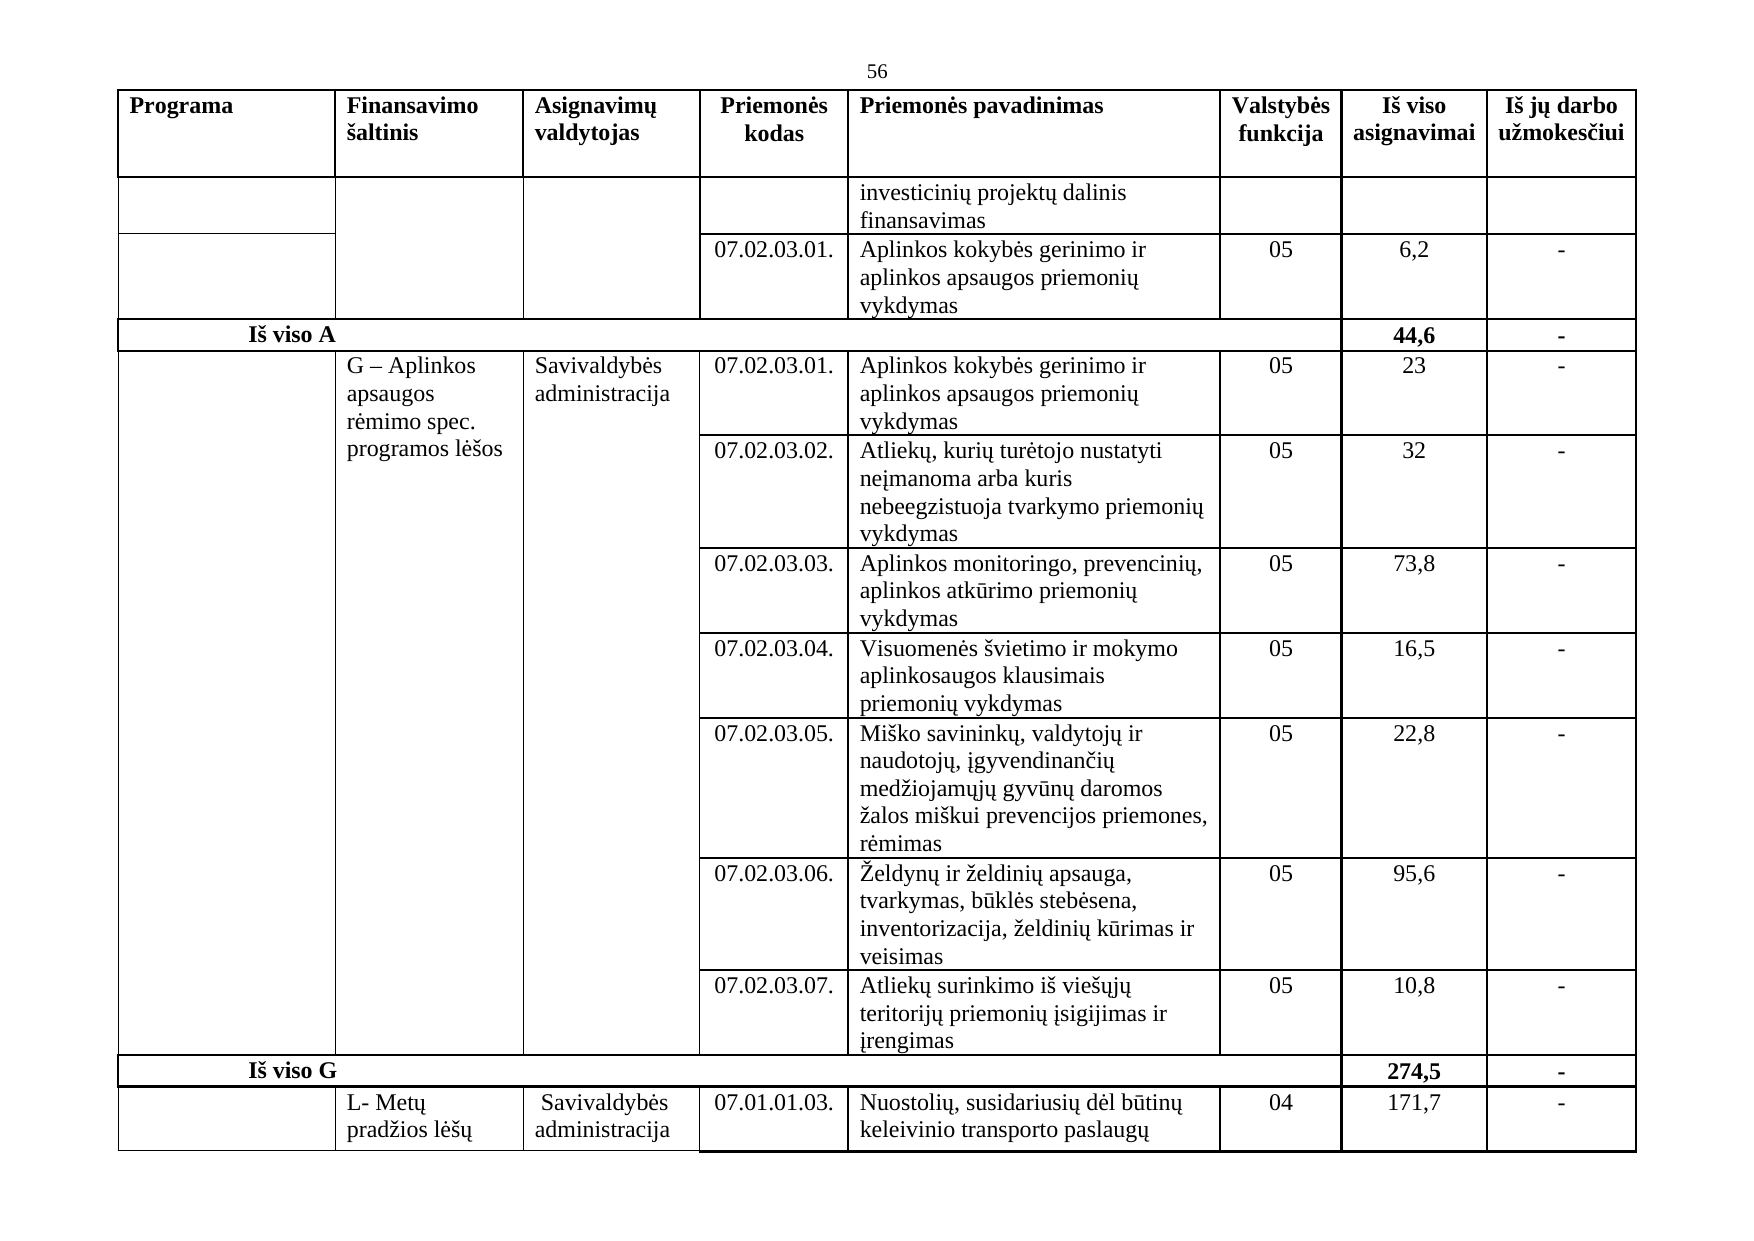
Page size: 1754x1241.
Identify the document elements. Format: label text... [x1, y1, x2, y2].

table_cell 05 [1221, 634, 1340, 717]
table_header Iš viso asignavimai [1343, 91, 1486, 176]
table_cell 07.02.03.03. [700, 549, 847, 632]
table_header Valstybės funkcija [1221, 91, 1340, 146]
table_cell G – Aplinkos apsaugos rėmimo spec. programos lėšos [336, 352, 523, 969]
table_cell investicinių projektų dalinis finansavimas [849, 178, 1219, 233]
table_cell [119, 969, 335, 1054]
table_cell 07.02.03.05. [700, 719, 847, 857]
table_header Programa [119, 91, 334, 146]
table_cell 05 [1221, 352, 1340, 434]
table_cell - [1488, 352, 1635, 434]
table_cell - [1488, 859, 1635, 969]
table_cell Savivaldybės administracija [524, 352, 699, 969]
table_cell Aplinkos kokybės gerinimo ir aplinkos apsaugos priemonių vykdymas [849, 352, 1219, 434]
table_cell 07.01.01.03. [700, 1088, 847, 1150]
table_header Iš jų darbo užmokesčiui [1488, 91, 1635, 176]
table_cell 07.02.03.01. [701, 235, 847, 318]
table_cell 10,8 [1343, 971, 1486, 1054]
table_cell 05 [1221, 971, 1340, 1054]
table_cell - [1488, 320, 1635, 349]
table_cell - [1488, 235, 1635, 318]
table_cell - [1488, 178, 1635, 233]
table_cell 44,6 [1343, 320, 1486, 349]
table_cell 23 [1343, 352, 1486, 434]
table_cell - [1488, 971, 1635, 1054]
table_cell Miško savininkų, valdytojų ir naudotojų, įgyvendinančių medžiojamųjų gyvūnų daromos žalos miškui prevencijos priemones, rėmimas [849, 719, 1219, 857]
table_header Asignavimų valdytojas [524, 91, 699, 146]
table_cell [119, 1088, 335, 1150]
table_cell 6,2 [1343, 235, 1486, 318]
table_header Finansavimo šaltinis [336, 91, 522, 146]
table_header Priemonės kodas [701, 91, 847, 146]
table_cell Iš viso G [119, 1056, 1340, 1085]
table_cell - [1488, 549, 1635, 632]
table_cell 07.02.03.04. [700, 634, 847, 717]
table_cell Atliekų, kurių turėtojo nustatyti neįmanoma arba kuris nebeegzistuoja tvarkymo priemonių vykdymas [849, 436, 1219, 547]
table_cell [119, 178, 335, 233]
table_cell Atliekų surinkimo iš viešųjų teritorijų priemonių įsigijimas ir įrengimas [849, 971, 1219, 1054]
table_cell [1221, 146, 1340, 176]
table_cell L- Metų pradžios lėšų [336, 1088, 523, 1150]
table_cell 05 [1221, 436, 1340, 547]
table_cell [336, 146, 522, 176]
table_cell Želdynų ir želdinių apsauga, tvarkymas, būklės stebėsena, inventorizacija, želdinių kūrimas ir veisimas [849, 859, 1219, 969]
table_cell [119, 234, 335, 318]
table_cell [524, 969, 699, 1054]
table_cell 07.02.03.01. [700, 352, 847, 434]
table_cell - [1488, 634, 1635, 717]
table_cell - [1488, 1088, 1635, 1150]
table_cell 05 [1221, 549, 1340, 632]
table_cell 05 [1221, 859, 1340, 969]
table_cell [701, 178, 847, 233]
table_cell 07.02.03.02. [700, 436, 847, 547]
table_cell [1221, 178, 1340, 233]
table_cell 04 [1221, 1088, 1340, 1150]
table_cell Aplinkos kokybės gerinimo ir aplinkos apsaugos priemonių vykdymas [849, 235, 1219, 318]
table_cell [119, 352, 335, 969]
table_cell 274,5 [1343, 1056, 1486, 1085]
table_cell 05 [1221, 235, 1340, 318]
table_cell 22,8 [1343, 719, 1486, 857]
table_cell [336, 969, 523, 1054]
table_cell 05 [1221, 719, 1340, 857]
table_cell 73,8 [1343, 549, 1486, 632]
table_header Priemonės pavadinimas [849, 91, 1219, 146]
table_cell 171,7 [1343, 1088, 1486, 1150]
table_cell 07.02.03.07. [700, 971, 847, 1054]
table_cell 95,6 [1343, 859, 1486, 969]
table_cell [119, 146, 334, 176]
table_cell - [1488, 719, 1635, 857]
table_cell [849, 146, 1219, 176]
table_cell Visuomenės švietimo ir mokymo aplinkosaugos klausimais priemonių vykdymas [849, 634, 1219, 717]
table_cell [701, 146, 847, 176]
table_cell Iš viso A [119, 320, 1340, 349]
table_cell Aplinkos monitoringo, prevencinių, aplinkos atkūrimo priemonių vykdymas [849, 549, 1219, 632]
table_cell [524, 178, 699, 318]
table_cell Savivaldybės administracija [524, 1088, 699, 1150]
table_cell 16,5 [1343, 634, 1486, 717]
table_cell [1343, 178, 1486, 233]
table_cell Nuostolių, susidariusių dėl būtinų keleivinio transporto paslaugų [849, 1088, 1219, 1150]
table_cell - [1488, 1056, 1635, 1085]
table_cell 32 [1343, 436, 1486, 547]
table_cell 07.02.03.06. [700, 859, 847, 969]
table_cell [524, 146, 699, 176]
table_cell - [1488, 436, 1635, 547]
table_cell [336, 178, 523, 318]
